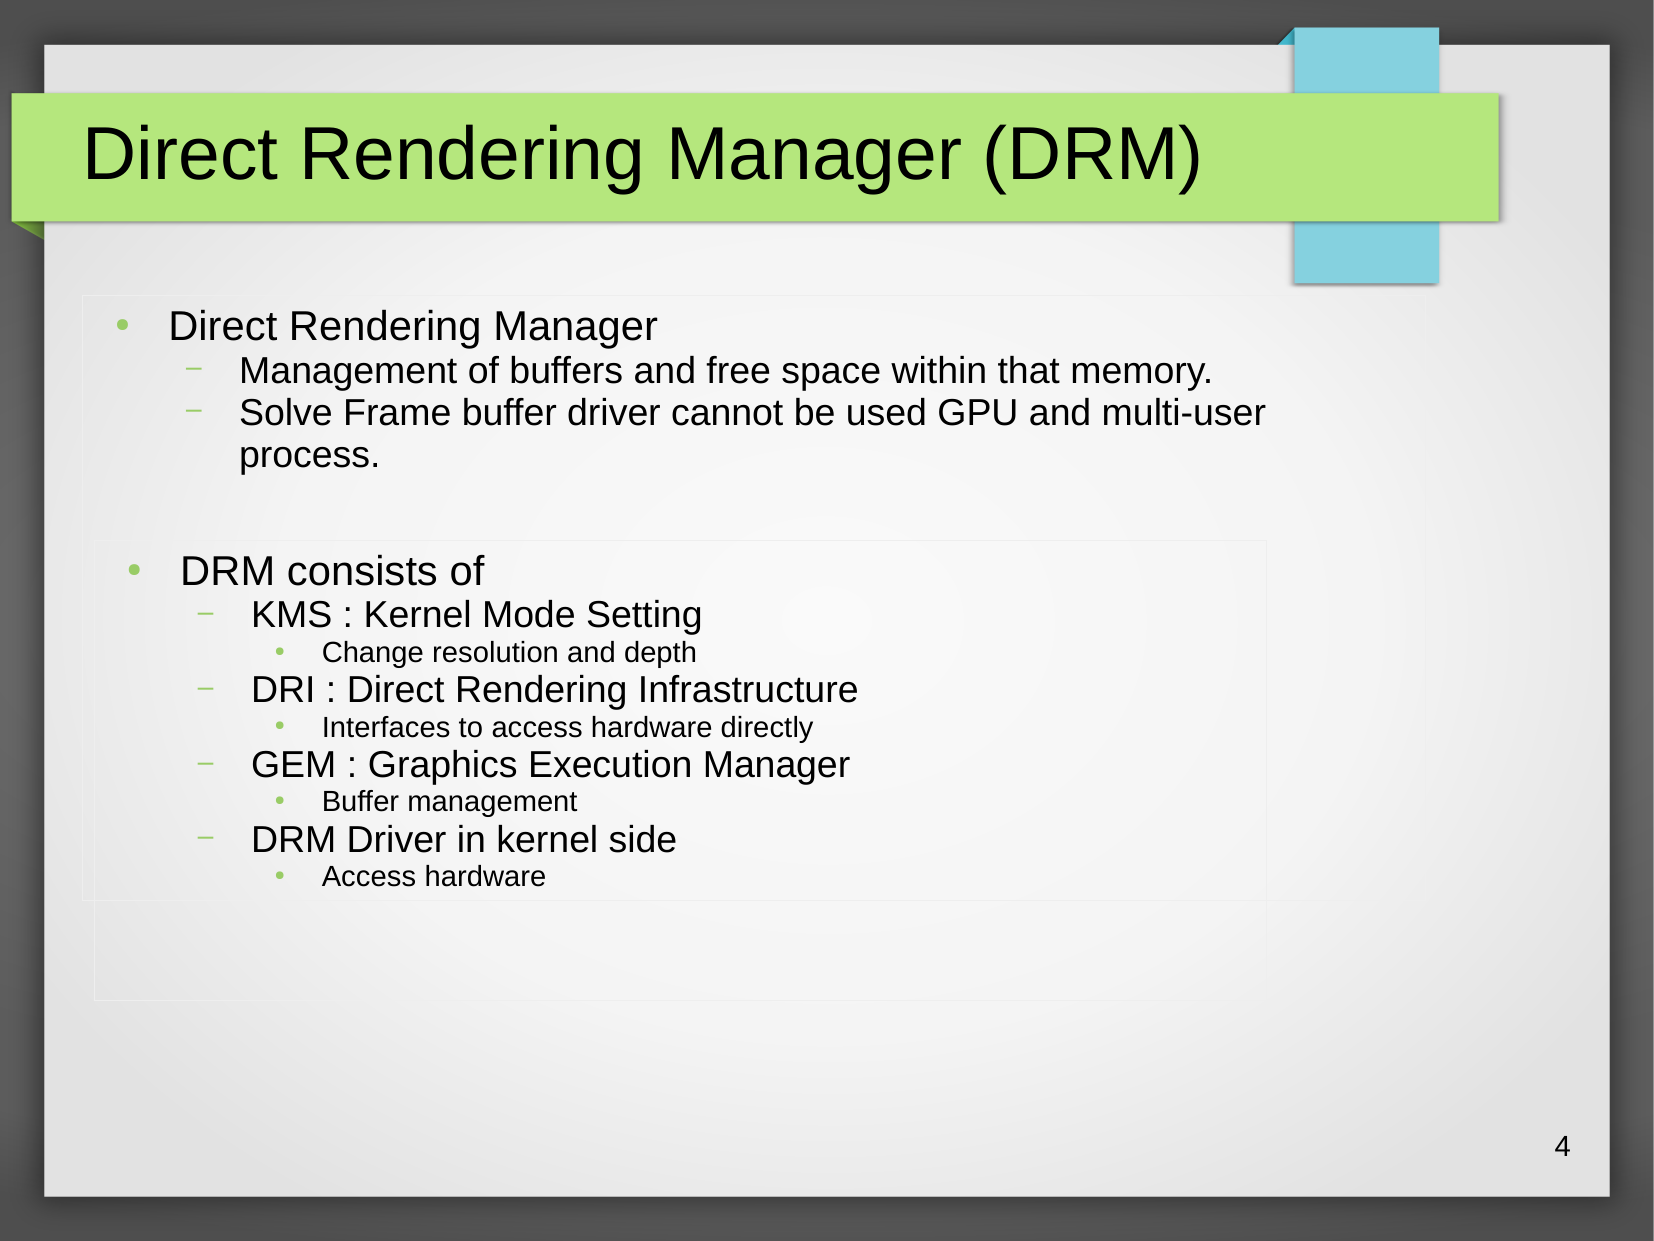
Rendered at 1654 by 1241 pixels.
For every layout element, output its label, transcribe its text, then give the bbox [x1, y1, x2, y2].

picture [0, 0, 1654, 1241]
text_box DRM consists of KMS : Kernel Mode Setting Change resolution and depth DRI : Direct Rendering Infrastructure Interfaces to access hardware directly GEM : Graphics Execution Manager Buffer management DRM Driver in kernel side Access hardware [94, 540, 1267, 1001]
title Direct Rendering Manager (DRM) [82, 94, 1264, 213]
text_box Direct Rendering Manager Management of buffers and free space within that memory. Solve Frame buffer driver cannot be used GPU and multi-user process. [82, 295, 1426, 901]
